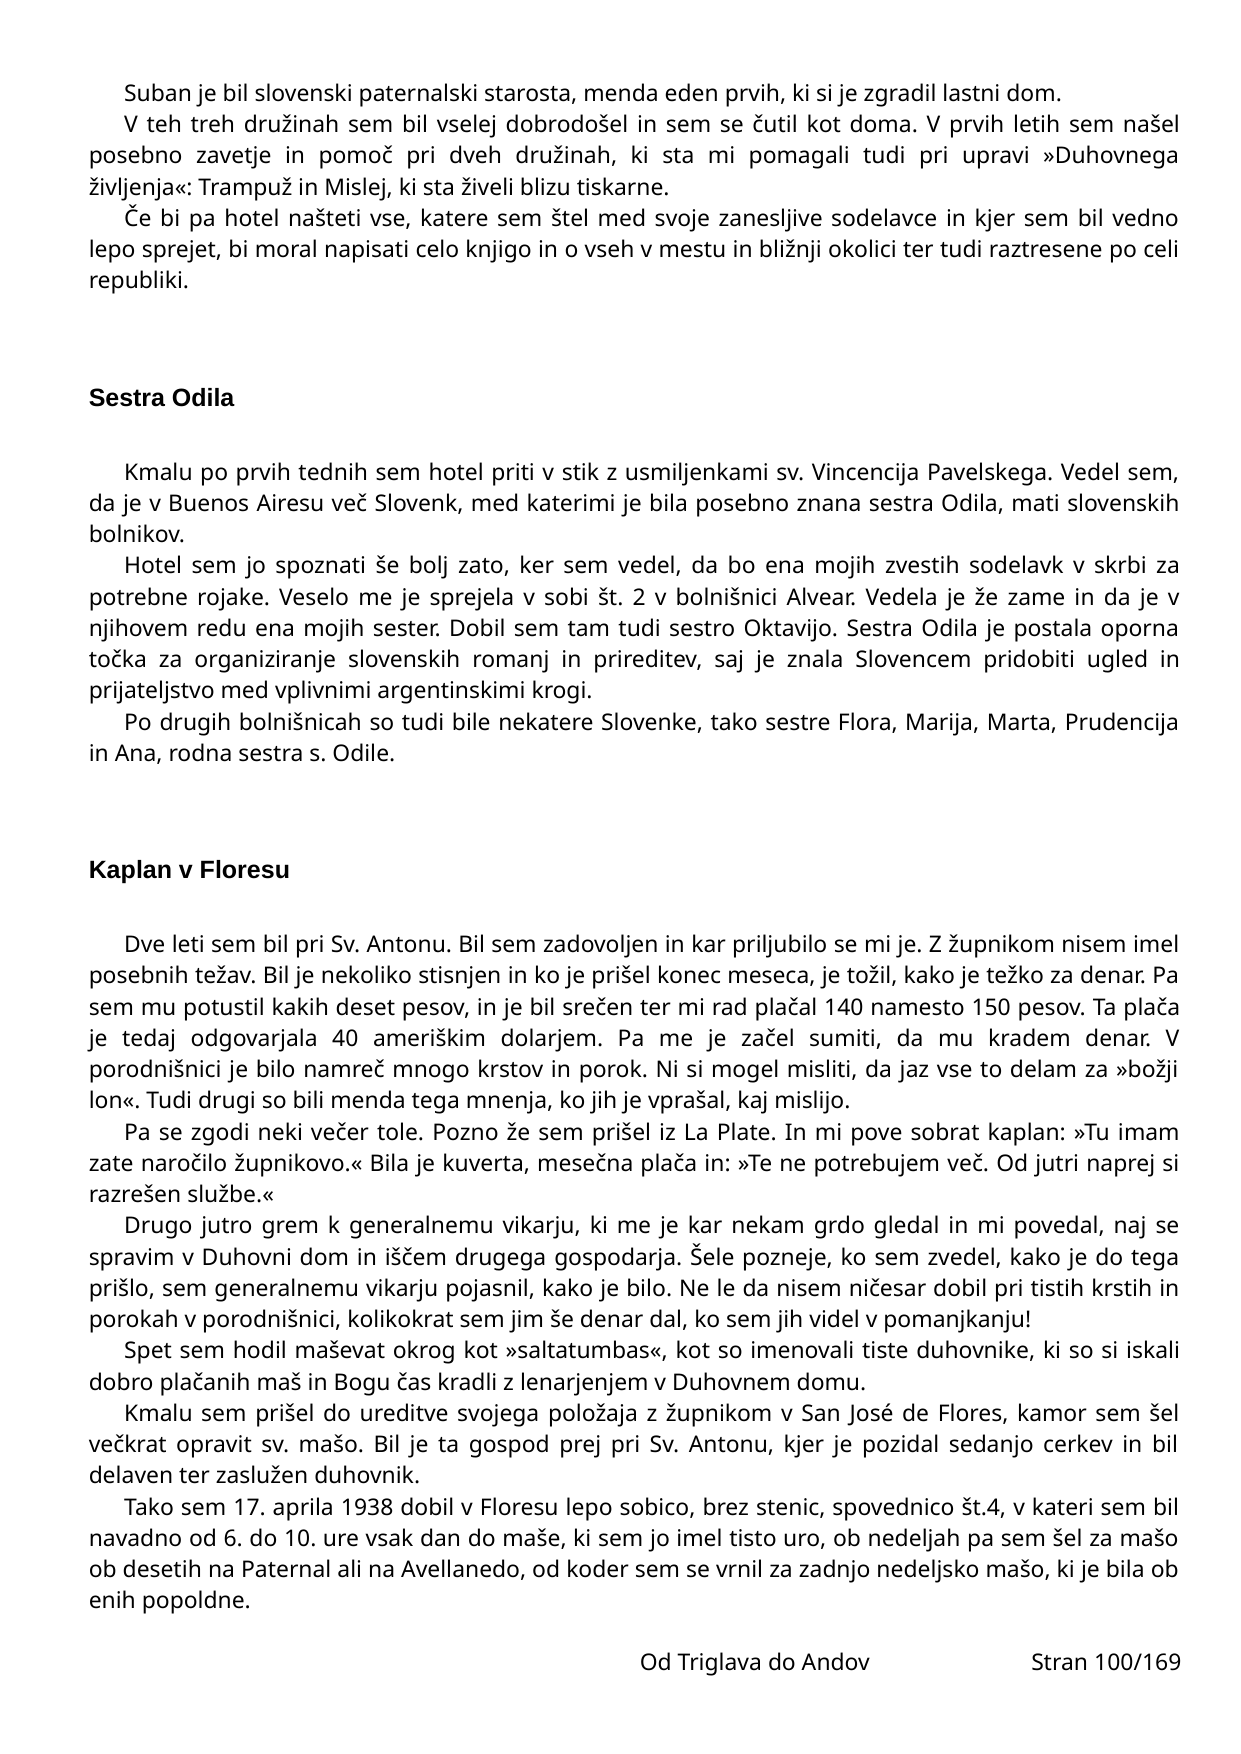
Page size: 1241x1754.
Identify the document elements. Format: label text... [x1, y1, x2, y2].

text Tako sem 17. aprila 1938 dobil v Floresu lepo sobico, brez stenic, spovednico št.4, v kateri sem bil navadno od 6. do 10. ure vsak dan do maše, ki sem jo imel tisto uro, ob nedeljah pa sem šel za mašo ob desetih na Paternal ali na Avellanedo, od koder sem se vrnil za zadnjo nedeljsko mašo, ki je bila ob enih popoldne. [88, 1491, 1181, 1616]
text Hotel sem jo spoznati še bolj zato, ker sem vedel, da bo ena mojih zvestih sodelavk v skrbi za potrebne rojake. Veselo me je sprejela v sobi št. 2 v bolnišnici Alvear. Vedela je že zame in da je v njihovem redu ena mojih sester. Dobil sem tam tudi sestro Oktavijo. Sestra Odila je postala oporna točka za organiziranje slovenskih romanj in prireditev, saj je znala Slovencem pridobiti ugled in prijateljstvo med vplivnimi argentinskimi krogi. [88, 549, 1181, 706]
text Spet sem hodil maševat okrog kot »saltatumbas«, kot so imenovali tiste duhovnike, ki so si iskali dobro plačanih maš in Bogu čas kradli z lenarjenjem v Duhovnem domu. [88, 1334, 1181, 1397]
text V teh treh družinah sem bil vselej dobrodošel in sem se čutil kot doma. V prvih letih sem našel posebno zavetje in pomoč pri dveh družinah, ki sta mi pomagali tudi pri upravi »Duhovnega življenja«: Trampuž in Mislej, ki sta živeli blizu tiskarne. [88, 108, 1181, 202]
text Po drugih bolnišnicah so tudi bile nekatere Slovenke, tako sestre Flora, Marija, Marta, Prudencija in Ana, rodna sestra s. Odile. [88, 706, 1181, 768]
text Drugo jutro grem k generalnemu vikarju, ki me je kar nekam grdo gledal in mi povedal, naj se spravim v Duhovni dom in iščem drugega gospodarja. Šele pozneje, ko sem zvedel, kako je do tega prišlo, sem generalnemu vikarju pojasnil, kako je bilo. Ne le da nisem ničesar dobil pri tistih krstih in porokah v porodnišnici, kolikokrat sem jim še denar dal, ko sem jih videl v pomanjkanju! [88, 1209, 1181, 1334]
text Kmalu sem prišel do ureditve svojega položaja z župnikom v San José de Flores, kamor sem šel večkrat opravit sv. mašo. Bil je ta gospod prej pri Sv. Antonu, kjer je pozidal sedanjo cerkev in bil delaven ter zaslužen duhovnik. [88, 1397, 1181, 1491]
subtitle Sestra Odila [88, 383, 1181, 412]
text Kmalu po prvih tednih sem hotel priti v stik z usmiljenkami sv. Vincencija Pavelskega. Vedel sem, da je v Buenos Airesu več Slovenk, med katerimi je bila posebno znana sestra Odila, mati slovenskih bolnikov. [88, 456, 1181, 549]
subtitle Kaplan v Floresu [88, 856, 1181, 884]
text Suban je bil slovenski paternalski starosta, menda eden prvih, ki si je zgradil lastni dom. [88, 77, 1181, 108]
text Dve leti sem bil pri Sv. Antonu. Bil sem zadovoljen in kar priljubilo se mi je. Z župnikom nisem imel posebnih težav. Bil je nekoliko stisnjen in ko je prišel konec meseca, je tožil, kako je težko za denar. Pa sem mu potustil kakih deset pesov, in je bil srečen ter mi rad plačal 140 namesto 150 pesov. Ta plača je tedaj odgovarjala 40 ameriškim dolarjem. Pa me je začel sumiti, da mu kradem denar. V porodnišnici je bilo namreč mnogo krstov in porok. Ni si mogel misliti, da jaz vse to delam za »božji lon«. Tudi drugi so bili menda tega mnenja, ko jih je vprašal, kaj mislijo. [88, 928, 1181, 1116]
text Če bi pa hotel našteti vse, katere sem štel med svoje zanesljive sodelavce in kjer sem bil vedno lepo sprejet, bi moral napisati celo knjigo in o vseh v mestu in bližnji okolici ter tudi raztresene po celi republiki. [88, 202, 1181, 296]
text Pa se zgodi neki večer tole. Pozno že sem prišel iz La Plate. In mi pove sobrat kaplan: »Tu imam zate naročilo župnikovo.« Bila je kuverta, mesečna plača in: »Te ne potrebujem več. Od jutri naprej si razrešen službe.« [88, 1116, 1181, 1209]
